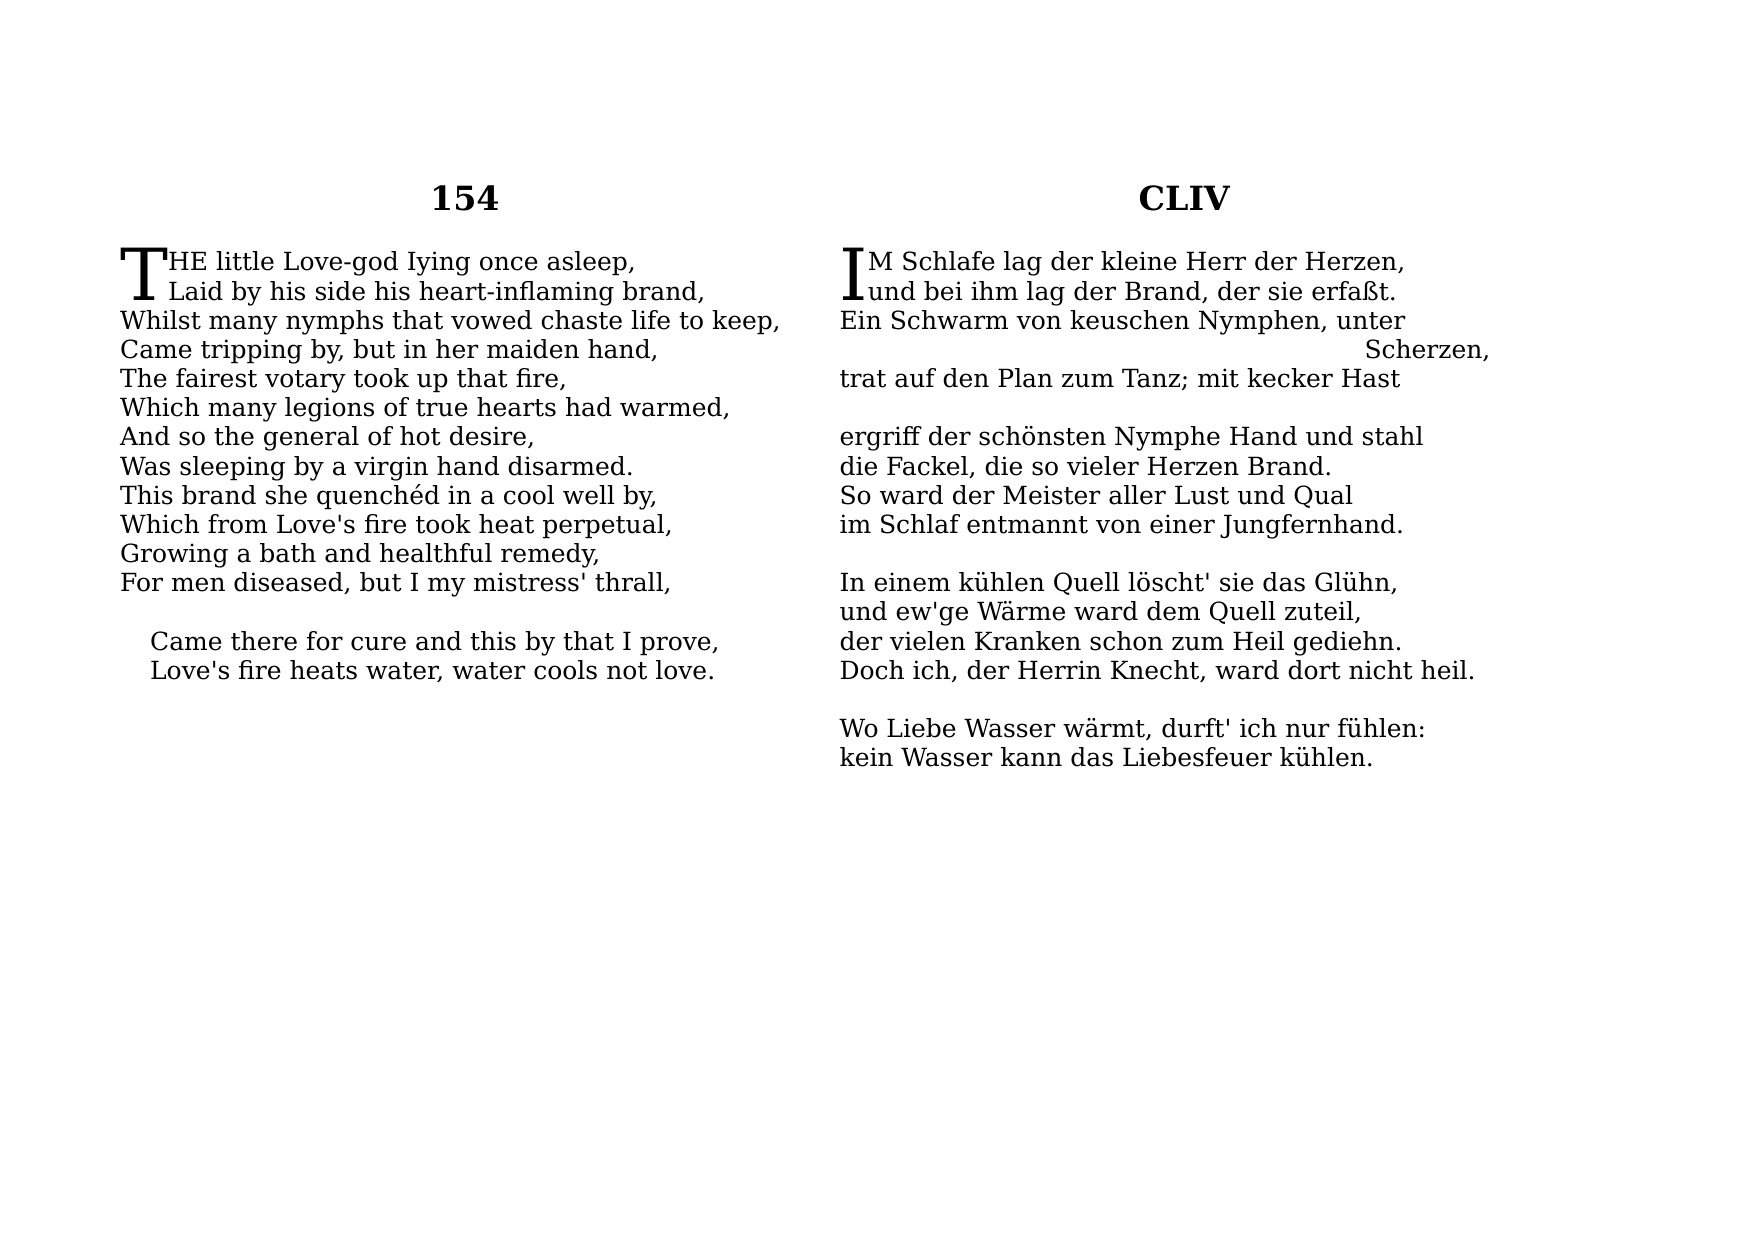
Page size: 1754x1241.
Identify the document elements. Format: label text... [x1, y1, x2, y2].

text IM Schlafe lag der kleine Herr der Herzen, und bei ihm lag der Brand, der sie erfaßt. Ein Schwarm von keuschen Nymphen, unter Scherzen, trat auf den Plan zum Tanz; mit kecker Hast [839, 247, 1528, 393]
text THE little Love-god Iying once asleep, Laid by his side his heart-inflaming brand, Whilst many nymphs that vowed chaste life to keep, Came tripping by, but in her maiden hand, The fairest votary took up that fire, Which many legions of true hearts had warmed, And so the general of hot desire, Was sleeping by a virgin hand disarmed. This brand she quenchéd in a cool well by, Which from Love's fire took heat perpetual, Growing a bath and healthful remedy, For men diseased, but I my mistress' thrall, [120, 247, 809, 597]
text In einem kühlen Quell löscht' sie das Glühn, und ew'ge Wärme ward dem Quell zuteil, der vielen Kranken schon zum Heil gediehn. Doch ich, der Herrin Knecht, ward dort nicht heil. [839, 568, 1528, 685]
text Came there for cure and this by that I prove, Love's fire heats water, water cools not love. [150, 627, 809, 685]
text CLIV [839, 179, 1528, 218]
text Wo Liebe Wasser wärmt, durft' ich nur fühlen: kein Wasser kann das Liebesfeuer kühlen. [839, 714, 1528, 772]
text ergriff der schönsten Nymphe Hand und stahl die Fackel, die so vieler Herzen Brand. So ward der Meister aller Lust und Qual im Schlaf entmannt von einer Jungfernhand. [839, 422, 1528, 539]
text 154 [120, 179, 809, 218]
